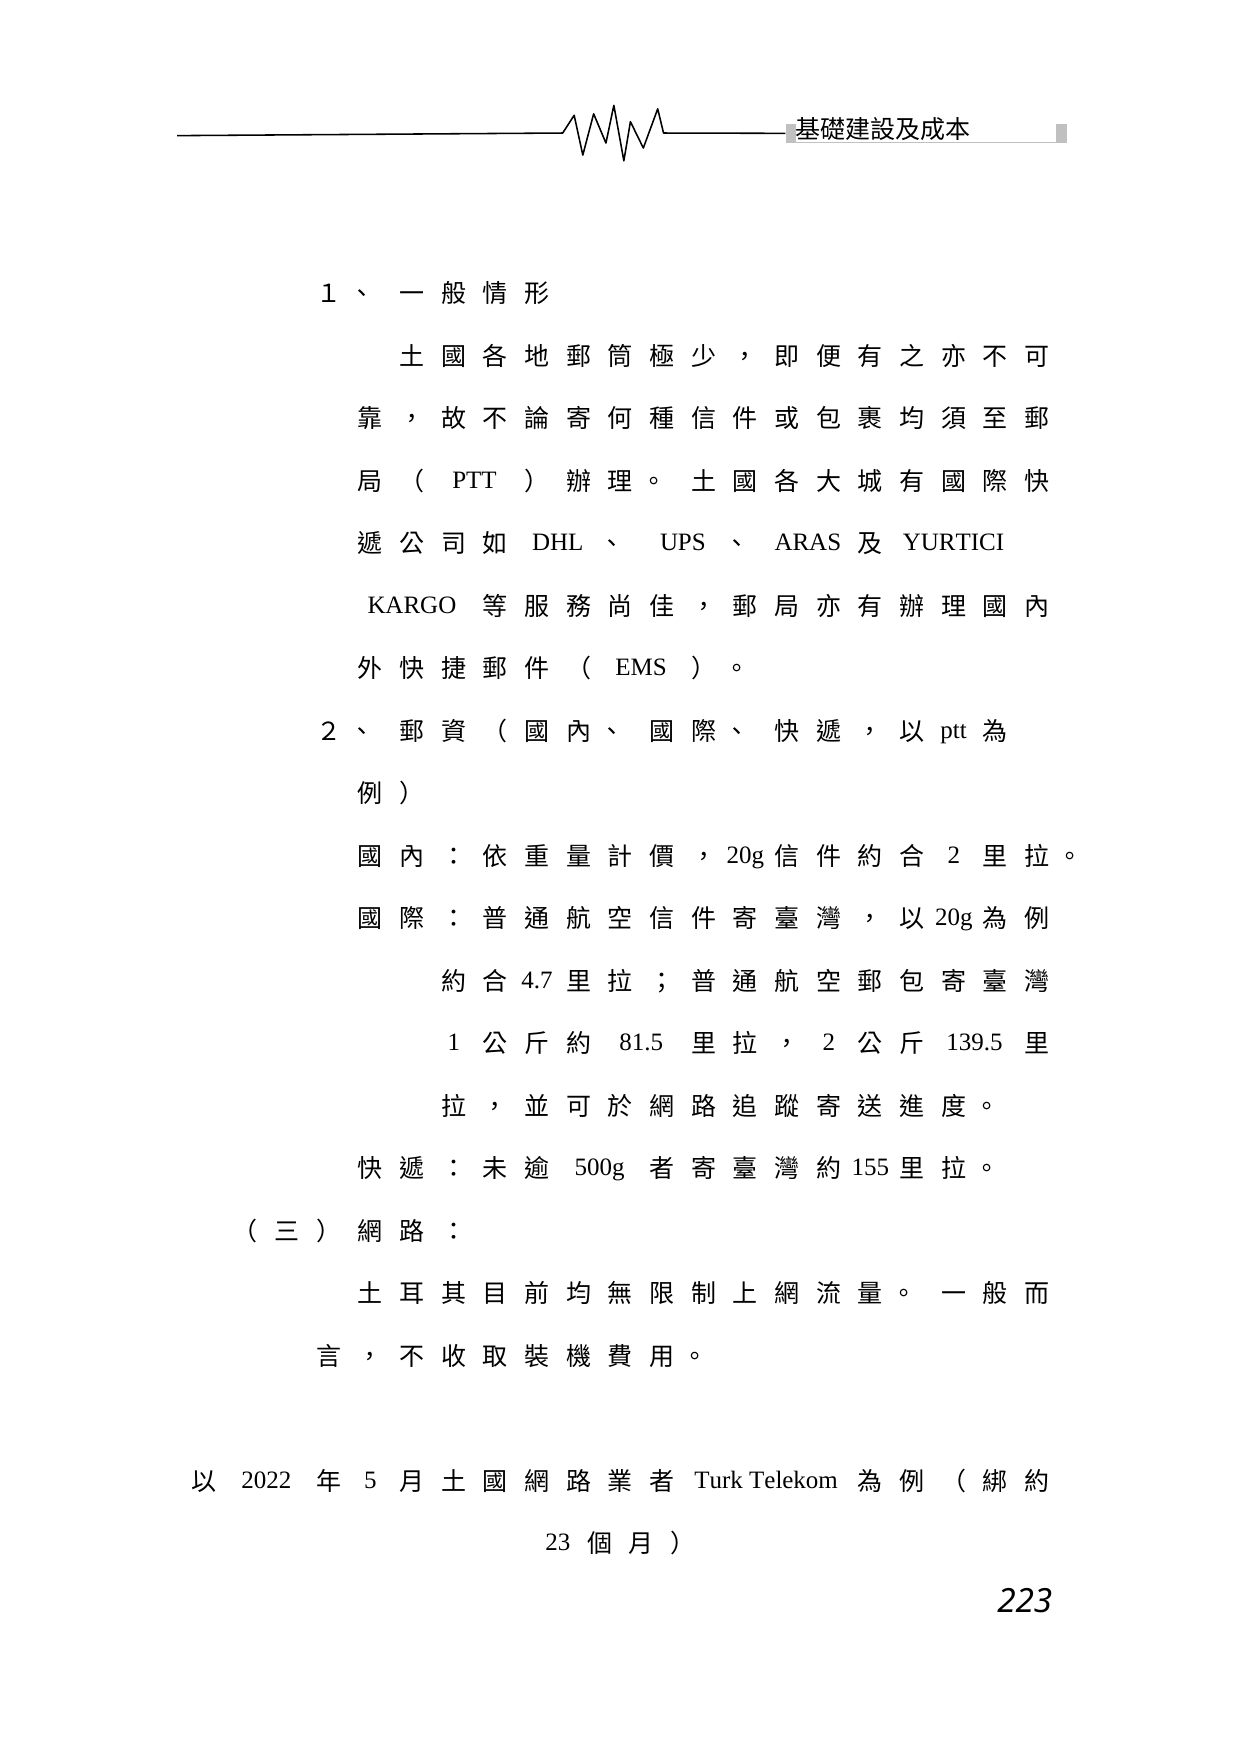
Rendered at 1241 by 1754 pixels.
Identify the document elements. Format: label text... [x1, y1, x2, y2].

text 土國各地郵筒極少，即便有之亦不可靠，故不論寄何種信件或包裹均須至郵局（PTT）辦理。土國各大城有國際快遞公司如DHL、UPS、ARAS及YURTICI KARGO等服務尚佳，郵局亦有辦理國內外快捷郵件（EMS）。 [333, 313, 1058, 688]
text １、一般情形 [283, 250, 1058, 313]
text 快遞：未逾500g者寄臺灣約155里拉。 [330, 1125, 1058, 1188]
text 以2022年5月土國網路業者Turk Telekom為例（綁約23個月） [183, 1438, 1058, 1563]
text 國內：依重量計價，20g信件約合2里拉。 [330, 813, 1058, 875]
text 土耳其目前均無限制上網流量。一般而言，不收取裝機費用。 [283, 1250, 1058, 1375]
text （三）網路： [208, 1188, 1058, 1250]
text 國際：普通航空信件寄臺灣，以20g為例約合4.7里拉；普通航空郵包寄臺灣1公斤約81.5里拉，2公斤139.5里拉，並可於網路追蹤寄送進度。 [330, 875, 1058, 1125]
text ２、郵資（國內、國際、快遞，以ptt為例） [283, 688, 1058, 813]
